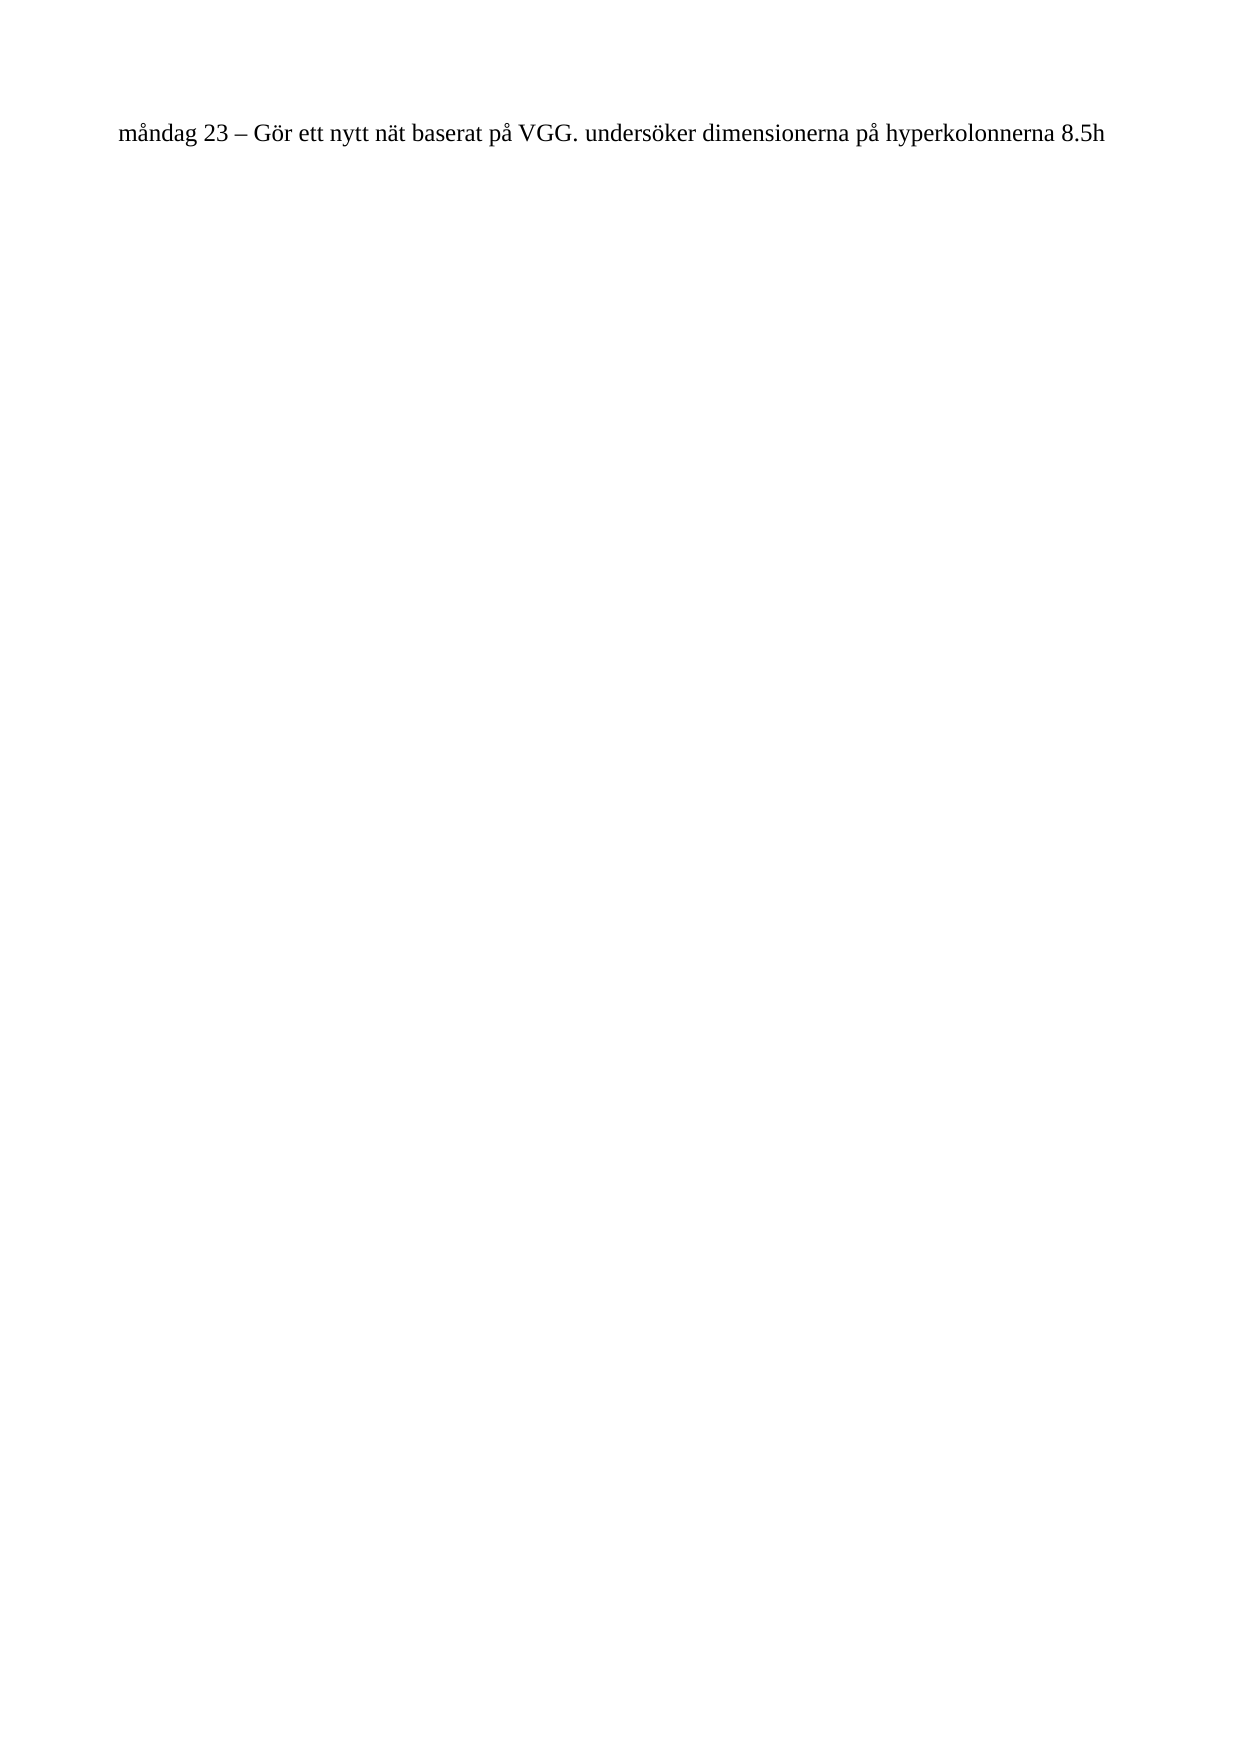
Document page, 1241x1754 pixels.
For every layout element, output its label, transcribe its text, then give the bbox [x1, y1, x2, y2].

text måndag 23 – Gör ett nytt nät baserat på VGG. undersöker dimensionerna på hyperkolonnerna 8.5h [118, 118, 1122, 147]
